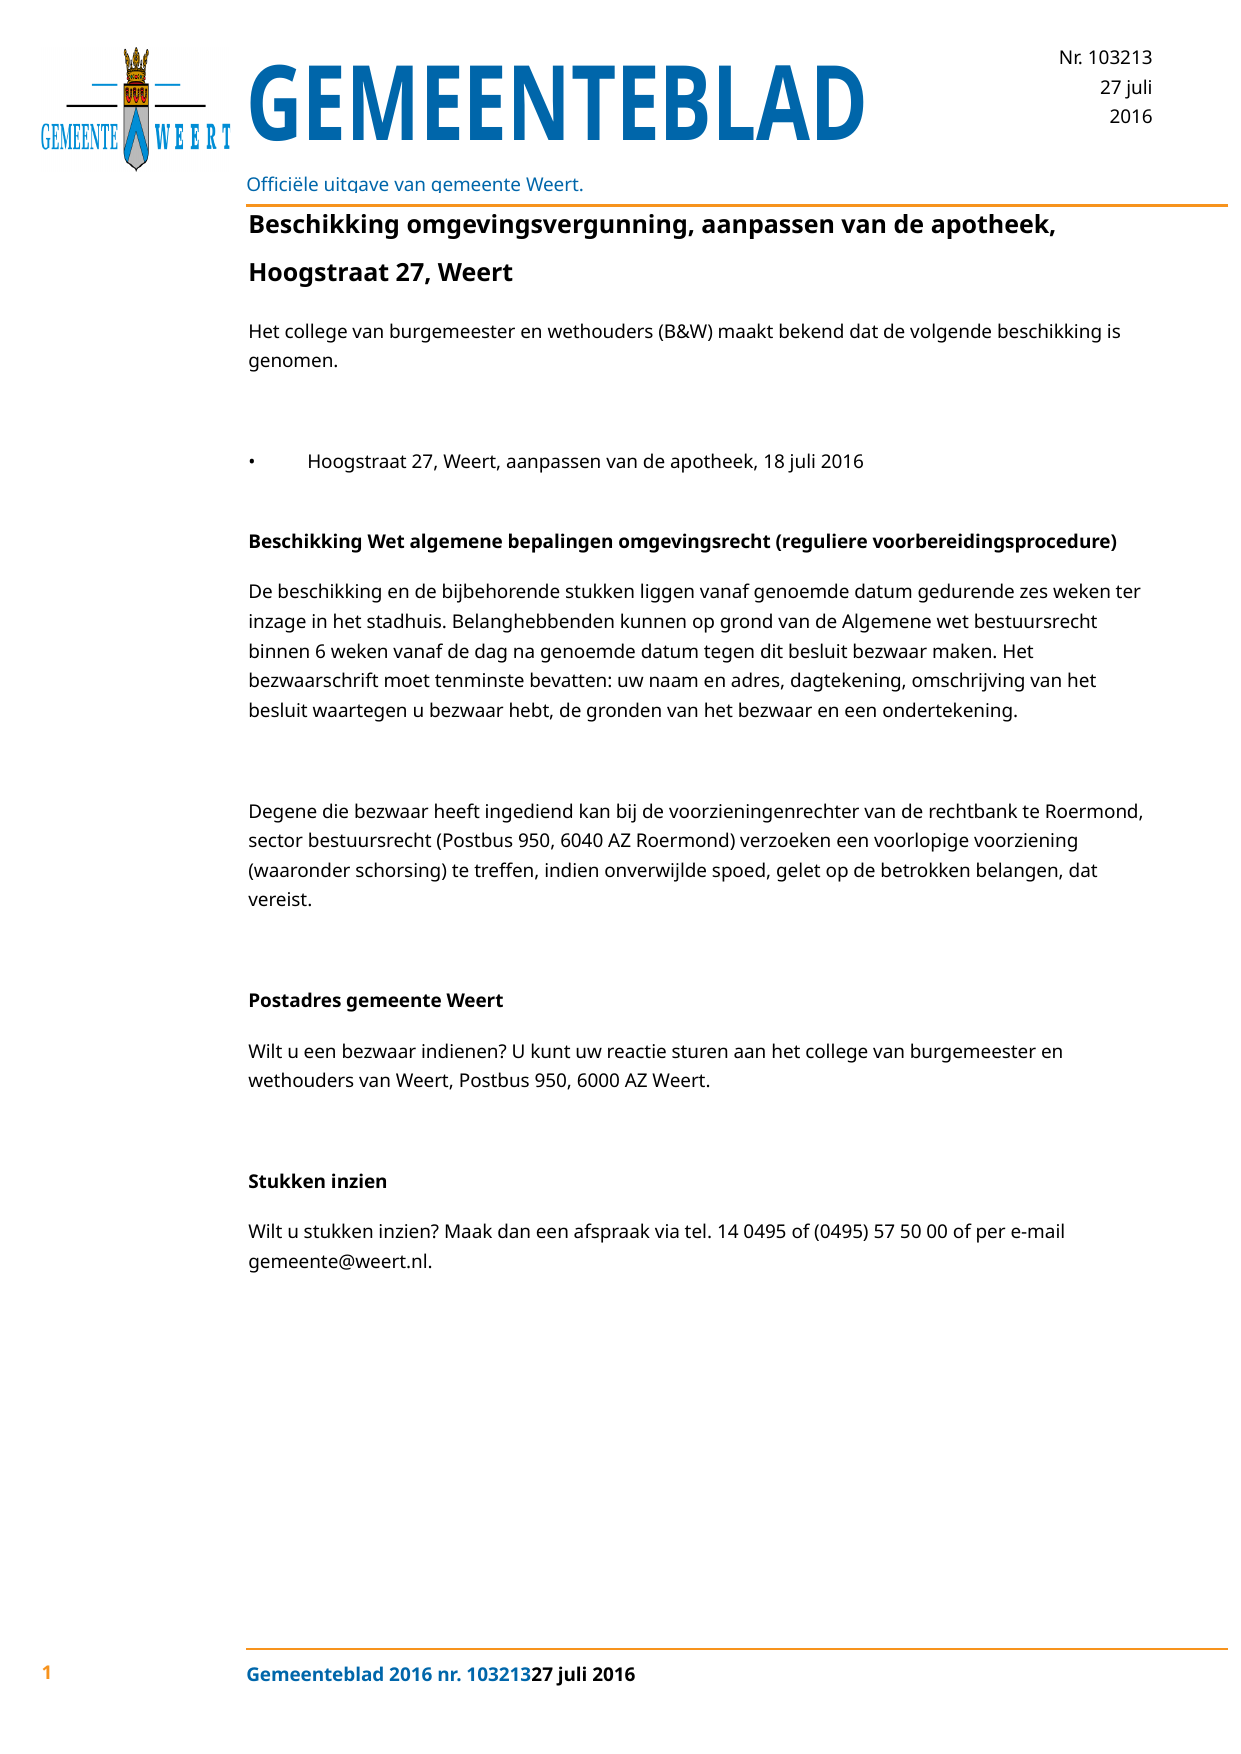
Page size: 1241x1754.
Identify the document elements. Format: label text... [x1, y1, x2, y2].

picture [41, 47, 231, 172]
text Het college van burgemeester en wethouders (B&W) maakt bekend dat de volgende beschikking is genomen. [248, 318, 1152, 373]
text Postadres gemeente Weert [248, 987, 1152, 1013]
text Wilt u stukken inzien? Maak dan een afspraak via tel. 14 0495 of (0495) 57 50 00 of per e-mail gemeente@weert.nl. [248, 1219, 1152, 1274]
text Beschikking omgevingsvergunning, aanpassen van de apotheek, Hoogstraat 27, Weert [248, 207, 1152, 288]
list Hoogstraat 27, Weert, aanpassen van de apotheek, 18 juli 2016 [248, 448, 1152, 474]
text Beschikking Wet algemene bepalingen omgevingsrecht (reguliere voorbereidingsprocedure) [248, 528, 1152, 554]
text Stukken inzien [248, 1168, 1152, 1194]
text Degene die bezwaar heeft ingediend kan bij de voorzieningenrechter van de rechtbank te Roermond, sector bestuursrecht (Postbus 950, 6040 AZ Roermond) verzoeken een voorlopige voorziening (waaronder schorsing) te treffen, indien onverwijlde spoed, gelet op de betrokken belangen, dat vereist. [248, 798, 1152, 912]
text Wilt u een bezwaar indienen? U kunt uw reactie sturen aan het college van burgemeester en wethouders van Weert, Postbus 950, 6000 AZ Weert. [248, 1038, 1152, 1093]
text De beschikking en de bijbehorende stukken liggen vanaf genoemde datum gedurende zes weken ter inzage in het stadhuis. Belanghebbenden kunnen op grond van de Algemene wet bestuursrecht binnen 6 weken vanaf de dag na genoemde datum tegen dit besluit bezwaar maken. Het bezwaarschrift moet tenminste bevatten: uw naam en adres, dagtekening, omschrijving van het besluit waartegen u bezwaar hebt, de gronden van het bezwaar en een ondertekening. [248, 579, 1152, 723]
